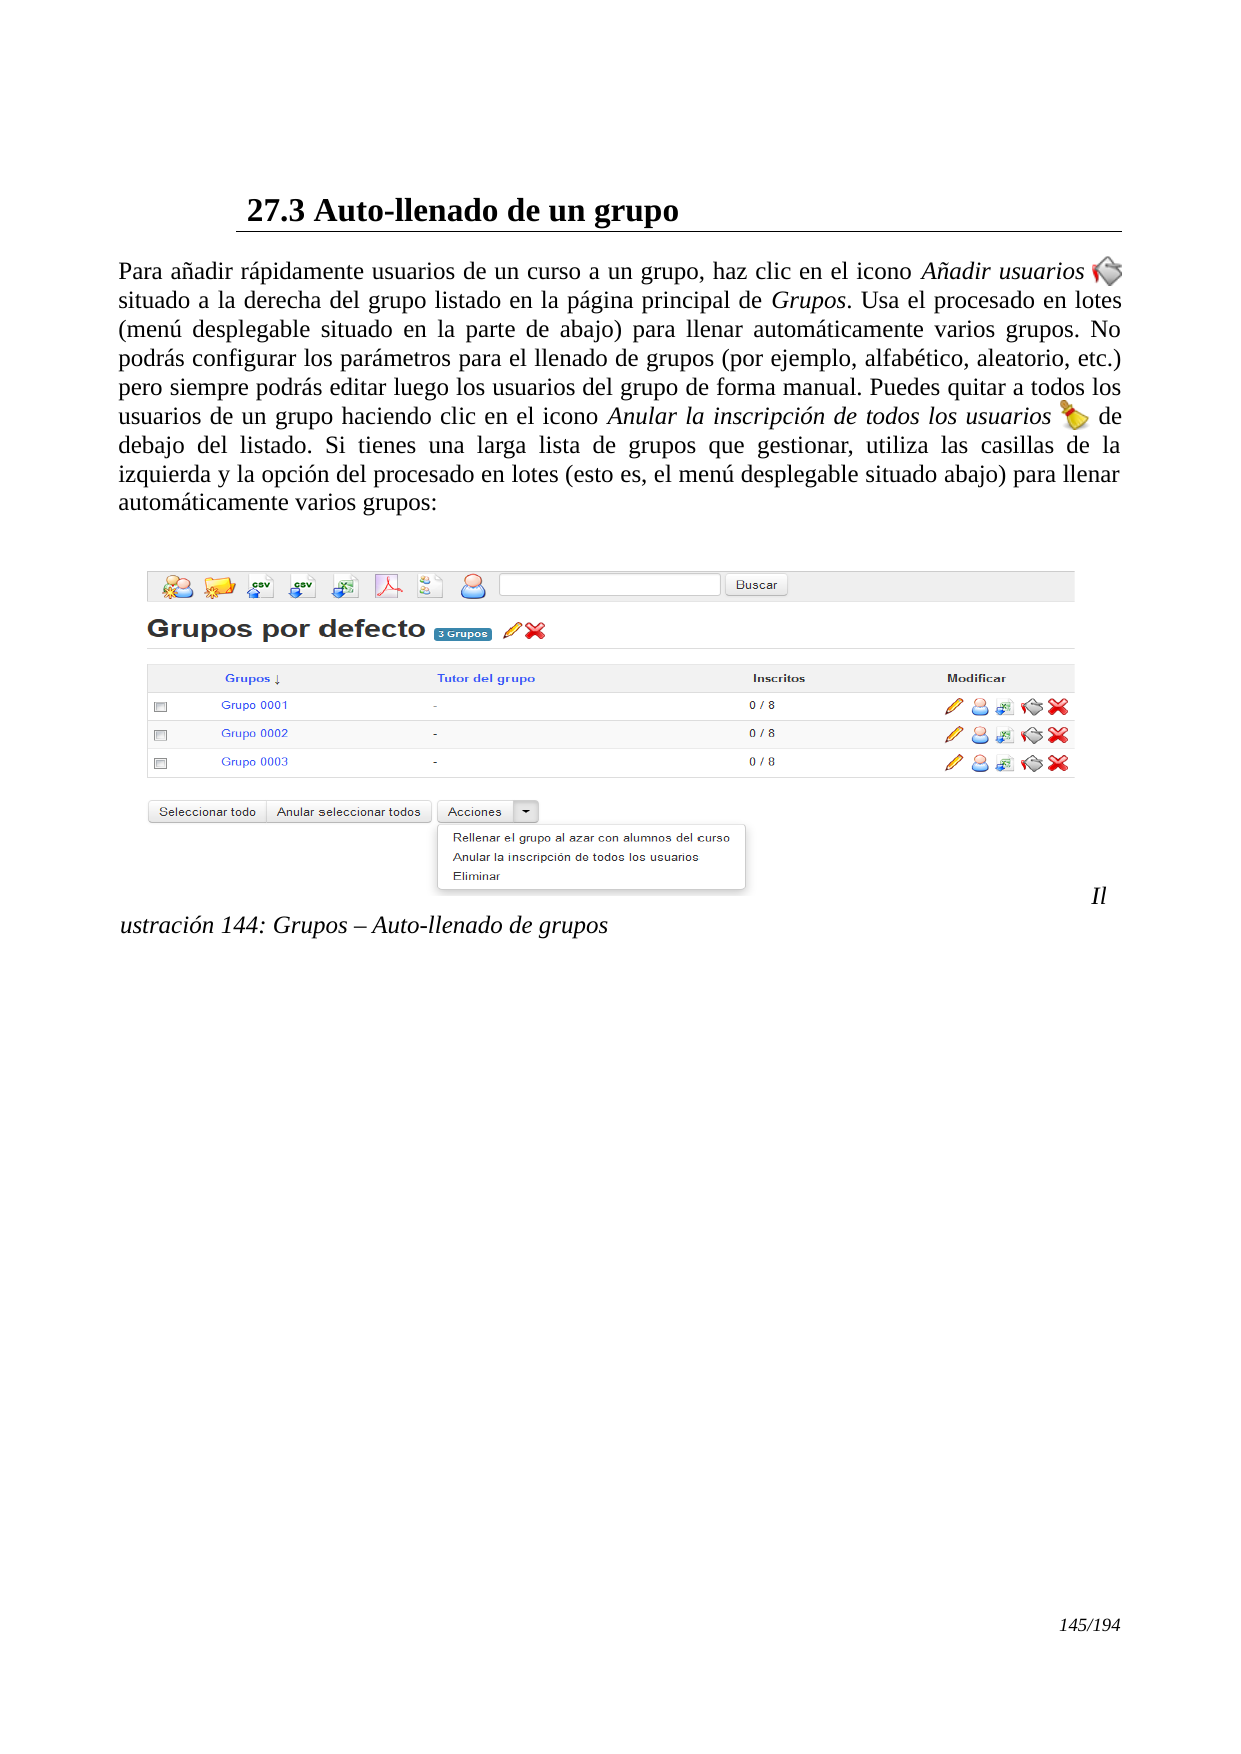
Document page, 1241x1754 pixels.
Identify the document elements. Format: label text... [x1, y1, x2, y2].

picture [1060, 400, 1090, 430]
picture [1092, 256, 1122, 286]
text Ilustración 144: Grupos – Auto-llenado de grupos [120, 559, 1120, 938]
subtitle Auto-llenado de un grupo [236, 190, 1122, 231]
text Para añadir rápidamente usuarios de un curso a un grupo, haz clic en el icono Añadir usuarios situado a la derecha del grupo listado en la página principal de Grupos. Usa el procesado en lotes (menú desplegable situado en la parte de abajo) para llenar automáticamente varios grupos. No podrás configurar los parámetros para el llenado de grupos (por ejemplo, alfabético, aleatorio, etc.) pero siempre podrás editar luego los usuarios del grupo de forma manual. Puedes quitar a todos los usuarios de un grupo haciendo clic en el icono Anular la inscripción de todos los usuarios de debajo del listado. Si tienes una larga lista de grupos que gestionar, utiliza las casillas de la izquierda y la opción del procesado en lotes (esto es, el menú desplegable situado abajo) para llenar automáticamente varios grupos: [118, 256, 1122, 516]
picture [136, 568, 1075, 896]
